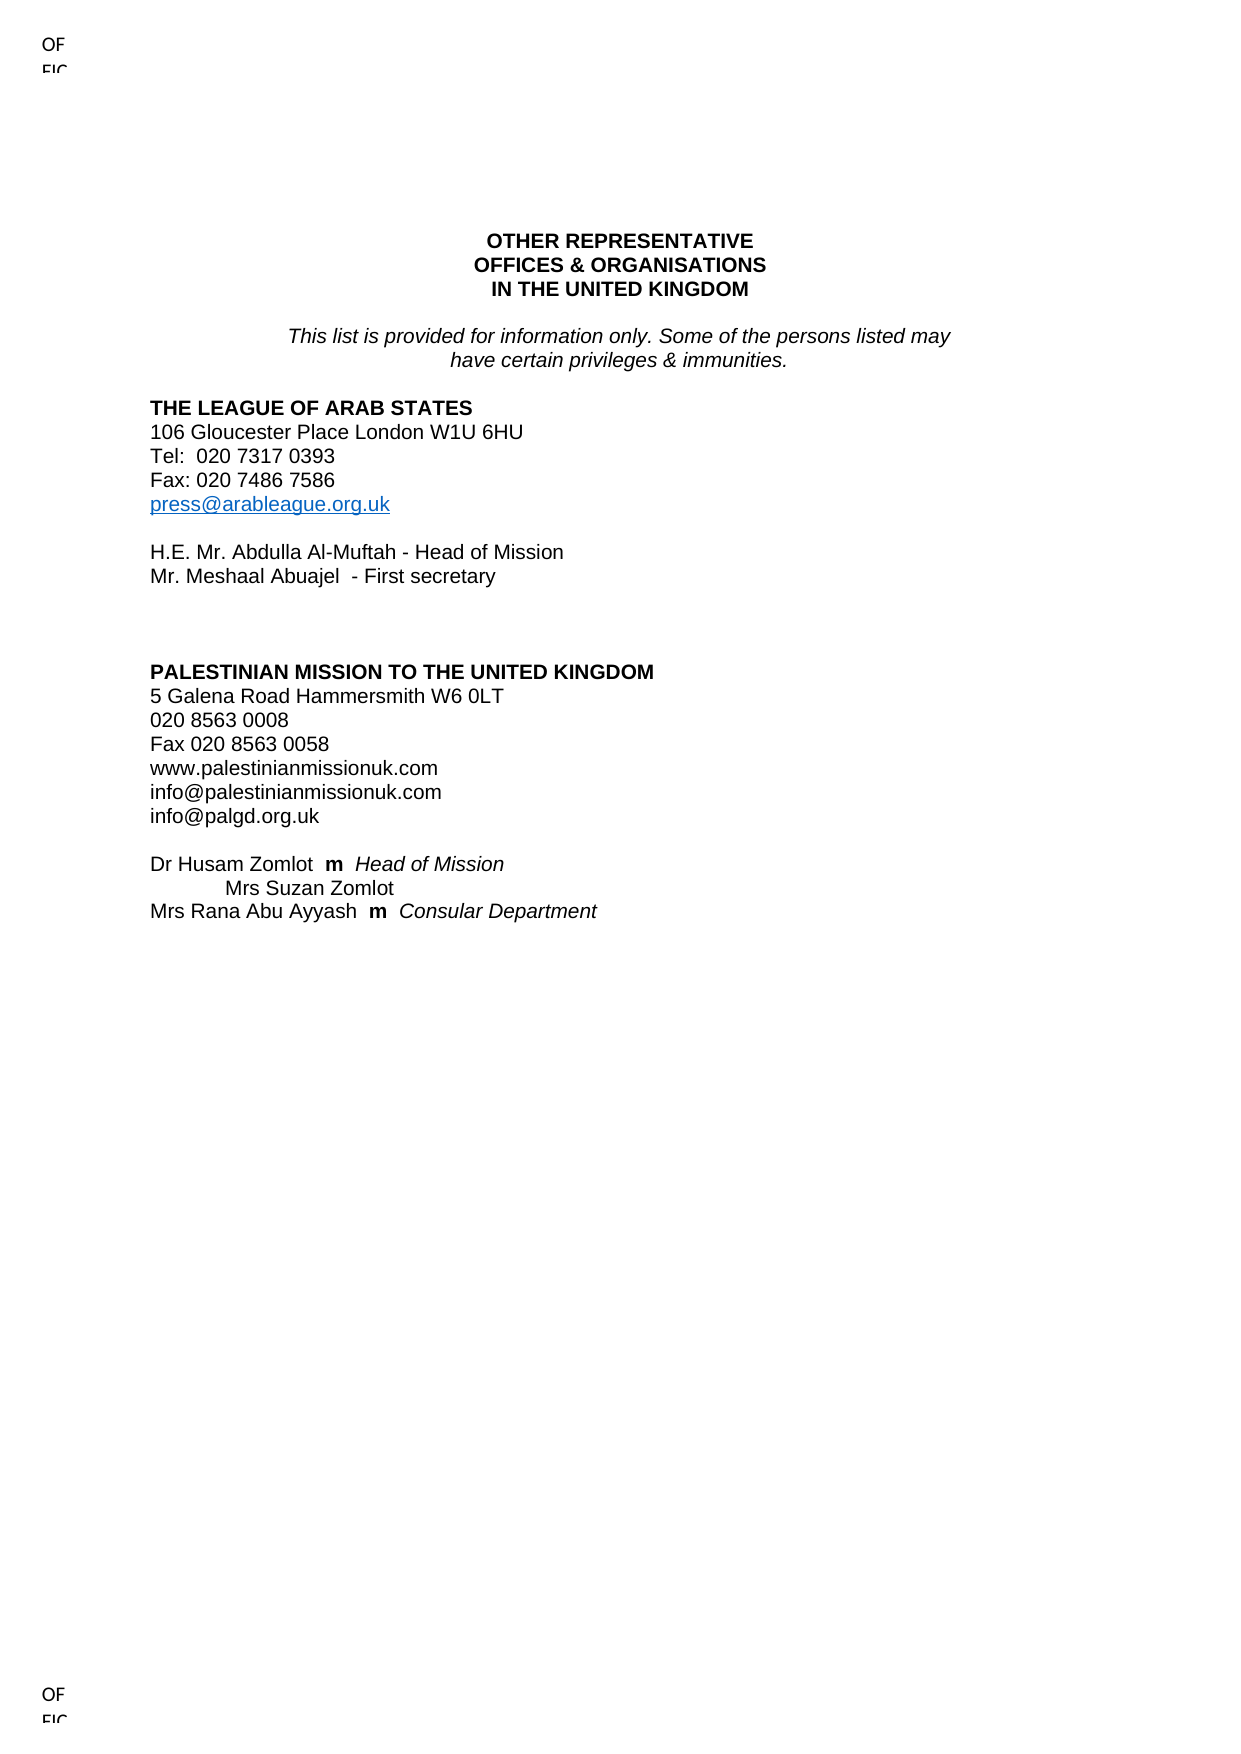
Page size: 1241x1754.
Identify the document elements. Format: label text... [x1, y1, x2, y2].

text Dr Husam Zomlot m Head of Mission [150, 851, 1090, 875]
text Mr. Meshaal Abuajel - First secretary [150, 564, 1090, 588]
text info@palgd.org.uk [150, 803, 1090, 827]
text Mrs Rana Abu Ayyash m Consular Department [150, 899, 1090, 923]
text press@arableague.org.uk [150, 492, 1090, 516]
text have certain privileges & immunities. [150, 348, 1090, 372]
text 020 8563 0008 [150, 708, 1090, 732]
text Mrs Suzan Zomlot [150, 875, 1090, 899]
text Fax 020 8563 0058 [150, 732, 1090, 756]
text info@palestinianmissionuk.com [150, 779, 1090, 803]
text Fax: 020 7486 7586 [150, 468, 1090, 492]
text www.palestinianmissionuk.com [150, 756, 1090, 779]
text OFFICES & ORGANISATIONS [150, 252, 1090, 276]
text H.E. Mr. Abdulla Al-Muftah - Head of Mission [150, 540, 1090, 564]
text Tel: 020 7317 0393 [150, 444, 1090, 468]
subtitle PALESTINIAN MISSION TO THE UNITED KINGDOM [150, 660, 1090, 684]
text 106 Gloucester Place London W1U 6HU [150, 420, 1090, 444]
subtitle THE LEAGUE OF ARAB STATES [150, 396, 1090, 420]
text 5 Galena Road Hammersmith W6 0LT [150, 684, 1090, 708]
text This list is provided for information only. Some of the persons listed may [150, 324, 1090, 348]
text OTHER REPRESENTATIVE [150, 228, 1090, 252]
text IN THE UNITED KINGDOM [150, 276, 1090, 300]
